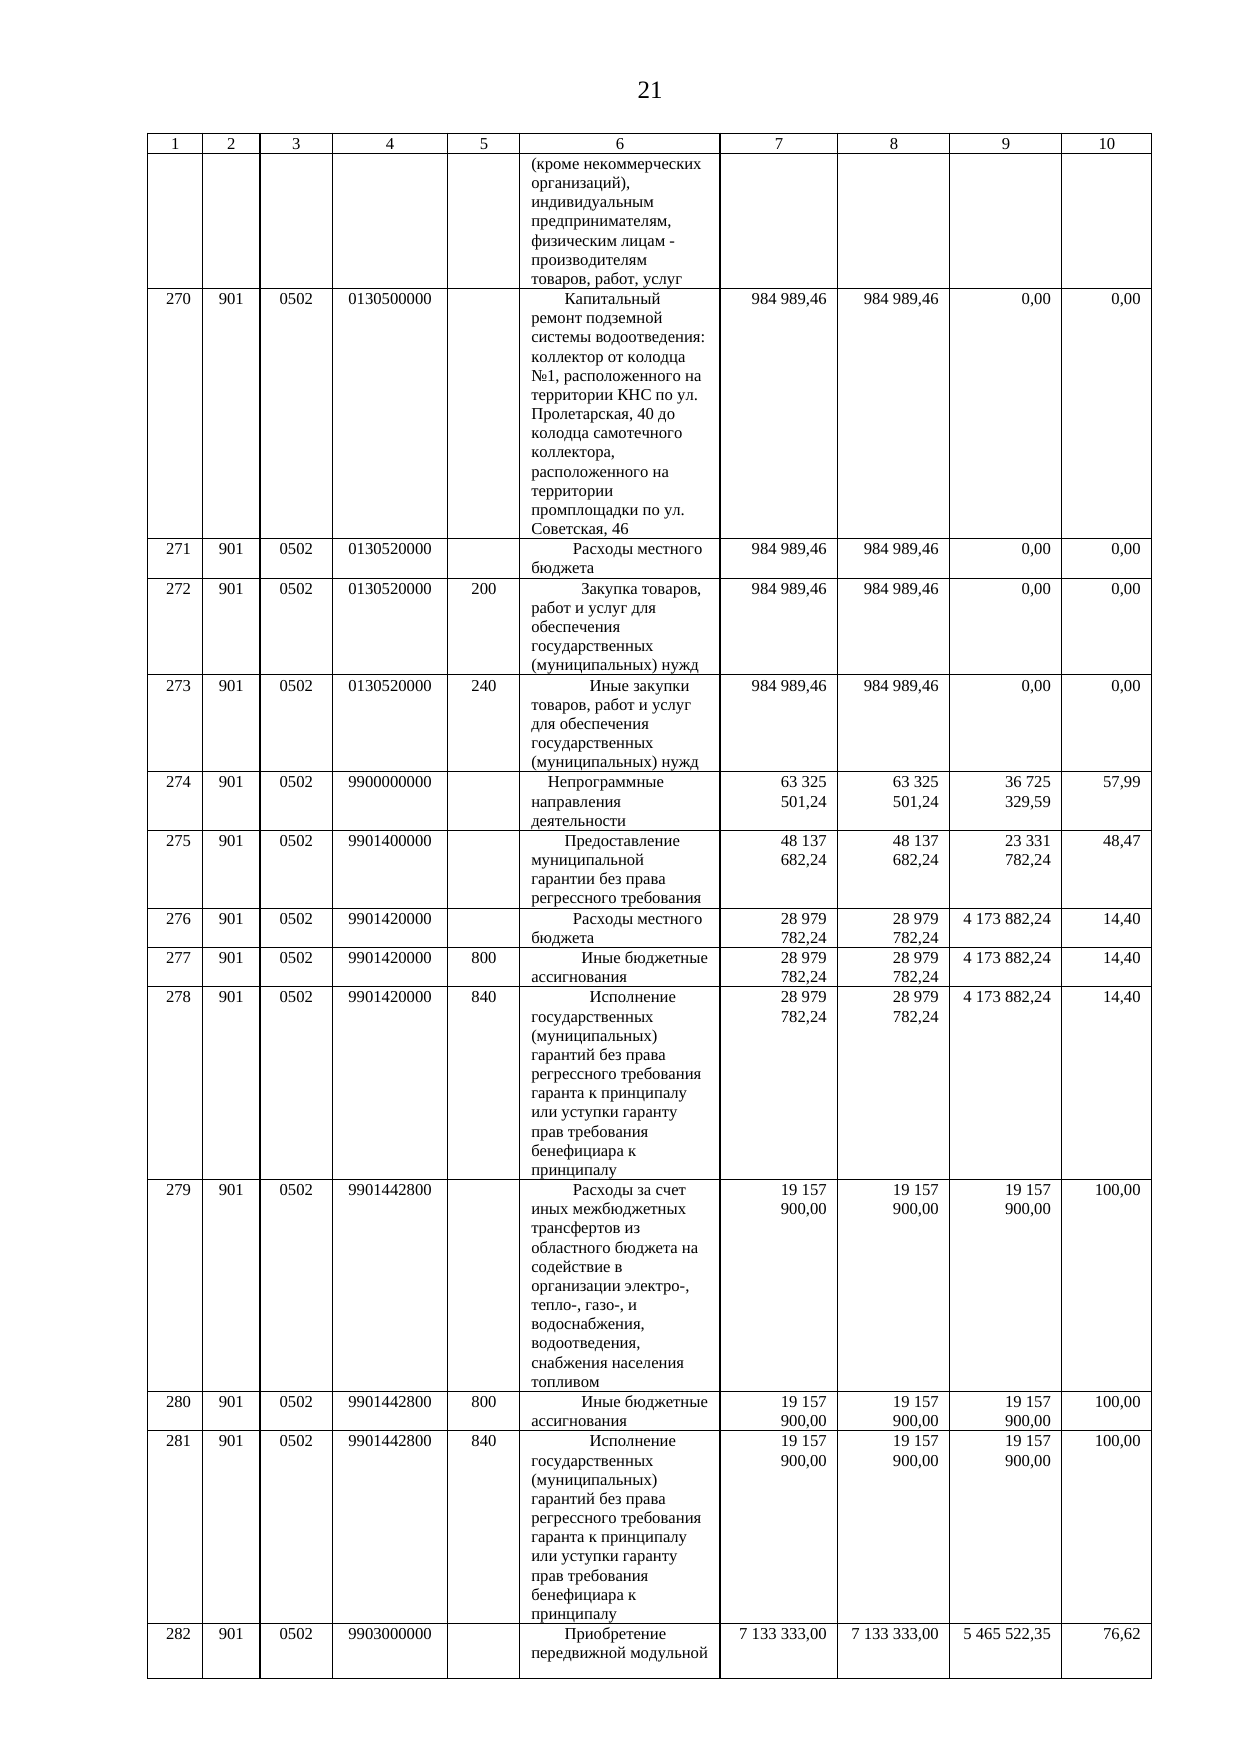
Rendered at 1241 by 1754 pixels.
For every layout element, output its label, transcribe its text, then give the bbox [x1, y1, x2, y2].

table_cell [448, 539, 519, 577]
table_cell Расходы местного бюджета [520, 539, 719, 577]
table_cell 9901400000 [333, 831, 447, 907]
table_cell 901 [203, 831, 259, 907]
table_cell 9903000000 [333, 1624, 447, 1678]
table_cell 28 979 782,24 [838, 909, 949, 947]
table_cell 0502 [261, 948, 332, 986]
table_cell 901 [203, 1392, 259, 1430]
table_cell [261, 154, 332, 288]
table_cell 48,47 [1062, 831, 1151, 907]
table_cell 901 [203, 1431, 259, 1623]
table_cell 0502 [261, 987, 332, 1179]
table_cell 28 979 782,24 [838, 948, 949, 986]
table_cell 36 725 329,59 [950, 772, 1061, 830]
table_cell 0130520000 [333, 579, 447, 674]
table_cell 0130520000 [333, 675, 447, 771]
table_cell 901 [203, 909, 259, 947]
table_header 7 [721, 134, 837, 153]
table_cell 278 [148, 987, 202, 1179]
table_cell 0,00 [1062, 675, 1151, 771]
table_cell 0502 [261, 1180, 332, 1391]
table_cell [448, 1624, 519, 1678]
table_cell 19 157 900,00 [838, 1431, 949, 1623]
table_header 10 [1062, 134, 1151, 153]
table_cell 275 [148, 831, 202, 907]
table_cell 270 [148, 289, 202, 538]
table_cell 76,62 [1062, 1624, 1151, 1678]
table_cell [448, 289, 519, 538]
table_cell [448, 831, 519, 907]
table_cell [721, 154, 837, 288]
table_cell 0502 [261, 539, 332, 577]
table_cell 28 979 782,24 [721, 948, 837, 986]
table_cell 100,00 [1062, 1180, 1151, 1391]
table_cell 63 325 501,24 [838, 772, 949, 830]
table_cell Предоставление муниципальной гарантии без права регрессного требования [520, 831, 719, 907]
table_cell 9900000000 [333, 772, 447, 830]
table_cell 984 989,46 [721, 539, 837, 577]
table_cell 901 [203, 289, 259, 538]
table_cell 984 989,46 [721, 579, 837, 674]
table_cell 9901442800 [333, 1431, 447, 1623]
table_cell 0,00 [1062, 579, 1151, 674]
table_cell Закупка товаров, работ и услуг для обеспечения государственных (муниципальных) нужд [520, 579, 719, 674]
table_cell 984 989,46 [838, 289, 949, 538]
table_cell 0,00 [950, 579, 1061, 674]
table_header 6 [520, 134, 719, 153]
table_cell 28 979 782,24 [721, 987, 837, 1179]
table_cell [333, 154, 447, 288]
table_cell 984 989,46 [721, 675, 837, 771]
table_cell 28 979 782,24 [838, 987, 949, 1179]
table_cell 901 [203, 1624, 259, 1678]
table_cell [448, 1180, 519, 1391]
table_cell 0,00 [1062, 539, 1151, 577]
table_cell Исполнение государственных (муниципальных) гарантий без права регрессного требования гаранта к принципалу или уступки гаранту прав требования бенефициара к принципалу [520, 987, 719, 1179]
table_cell 0502 [261, 909, 332, 947]
table_cell [448, 154, 519, 288]
table_cell Приобретение передвижной модульной [520, 1624, 719, 1678]
table_cell 273 [148, 675, 202, 771]
table_cell 9901442800 [333, 1180, 447, 1391]
table_cell 100,00 [1062, 1431, 1151, 1623]
table_header 8 [838, 134, 949, 153]
table_cell 7 133 333,00 [721, 1624, 837, 1678]
table_cell [448, 909, 519, 947]
table_cell Иные закупки товаров, работ и услуг для обеспечения государственных (муниципальных) нужд [520, 675, 719, 771]
table_cell [1062, 154, 1151, 288]
table_cell 9901420000 [333, 909, 447, 947]
table_cell 0,00 [950, 289, 1061, 538]
table_cell 280 [148, 1392, 202, 1430]
table_cell 28 979 782,24 [721, 909, 837, 947]
table_cell 840 [448, 1431, 519, 1623]
table_cell 0502 [261, 1392, 332, 1430]
table_cell 0502 [261, 579, 332, 674]
table_cell 9901442800 [333, 1392, 447, 1430]
table_cell 19 157 900,00 [950, 1392, 1061, 1430]
table_cell 271 [148, 539, 202, 577]
table_cell 0502 [261, 831, 332, 907]
table_cell 279 [148, 1180, 202, 1391]
table_cell 901 [203, 772, 259, 830]
table_header 1 [148, 134, 202, 153]
table_cell 901 [203, 987, 259, 1179]
table_cell 14,40 [1062, 987, 1151, 1179]
table_header 5 [448, 134, 519, 153]
table_cell 5 465 522,35 [950, 1624, 1061, 1678]
table_cell 272 [148, 579, 202, 674]
table_cell 9901420000 [333, 987, 447, 1179]
table_cell 48 137 682,24 [838, 831, 949, 907]
table_header 3 [261, 134, 332, 153]
table_cell 0502 [261, 675, 332, 771]
table_cell Расходы местного бюджета [520, 909, 719, 947]
table_cell Расходы за счет иных межбюджетных трансфертов из областного бюджета на содействие в организации электро-, тепло-, газо-, и водоснабжения, водоотведения, снабжения населения топливом [520, 1180, 719, 1391]
table_cell 100,00 [1062, 1392, 1151, 1430]
table_cell 0,00 [1062, 289, 1151, 538]
table_cell 19 157 900,00 [721, 1392, 837, 1430]
table_cell 0502 [261, 289, 332, 538]
table_cell 0502 [261, 1431, 332, 1623]
table_cell 0130500000 [333, 289, 447, 538]
table_cell 0502 [261, 1624, 332, 1678]
table_header 9 [950, 134, 1061, 153]
table_cell [448, 772, 519, 830]
table_cell Исполнение государственных (муниципальных) гарантий без права регрессного требования гаранта к принципалу или уступки гаранту прав требования бенефициара к принципалу [520, 1431, 719, 1623]
table_cell 19 157 900,00 [838, 1392, 949, 1430]
table_cell 984 989,46 [838, 539, 949, 577]
table_cell (кроме некоммерческих организаций), индивидуальным предпринимателям, физическим лицам - производителям товаров, работ, услуг [520, 154, 719, 288]
table_cell 901 [203, 948, 259, 986]
table_cell 19 157 900,00 [950, 1431, 1061, 1623]
table_cell 901 [203, 675, 259, 771]
table_cell 800 [448, 1392, 519, 1430]
table_cell 19 157 900,00 [721, 1431, 837, 1623]
table_cell 984 989,46 [838, 675, 949, 771]
table_cell 282 [148, 1624, 202, 1678]
table_header 2 [203, 134, 259, 153]
table_cell 4 173 882,24 [950, 909, 1061, 947]
table_cell 23 331 782,24 [950, 831, 1061, 907]
table_cell 19 157 900,00 [950, 1180, 1061, 1391]
table_cell 4 173 882,24 [950, 948, 1061, 986]
table_cell Иные бюджетные ассигнования [520, 948, 719, 986]
table_cell 48 137 682,24 [721, 831, 837, 907]
table_cell 19 157 900,00 [838, 1180, 949, 1391]
table_cell 901 [203, 539, 259, 577]
table_cell 0,00 [950, 675, 1061, 771]
table_cell 840 [448, 987, 519, 1179]
table_cell 276 [148, 909, 202, 947]
table_cell 281 [148, 1431, 202, 1623]
table_cell 984 989,46 [838, 579, 949, 674]
table_cell Капитальный ремонт подземной системы водоотведения: коллектор от колодца №1, расположенного на территории КНС по ул. Пролетарская, 40 до колодца самотечного коллектора, расположенного на территории промплощадки по ул. Советская, 46 [520, 289, 719, 538]
table_cell 63 325 501,24 [721, 772, 837, 830]
table_cell [203, 154, 259, 288]
table_cell [838, 154, 949, 288]
table_header 4 [333, 134, 447, 153]
table_cell 14,40 [1062, 948, 1151, 986]
table_cell 800 [448, 948, 519, 986]
table_cell Непрограммные направления деятельности [520, 772, 719, 830]
table_cell 277 [148, 948, 202, 986]
table_cell 0,00 [950, 539, 1061, 577]
table_cell 200 [448, 579, 519, 674]
table_cell 4 173 882,24 [950, 987, 1061, 1179]
table_cell [148, 154, 202, 288]
table_cell 0130520000 [333, 539, 447, 577]
table_cell 0502 [261, 772, 332, 830]
table_cell 57,99 [1062, 772, 1151, 830]
table_cell 901 [203, 1180, 259, 1391]
table_cell 901 [203, 579, 259, 674]
table_cell 7 133 333,00 [838, 1624, 949, 1678]
table_cell 9901420000 [333, 948, 447, 986]
table_cell 984 989,46 [721, 289, 837, 538]
table_cell Иные бюджетные ассигнования [520, 1392, 719, 1430]
table_cell 274 [148, 772, 202, 830]
table_cell 14,40 [1062, 909, 1151, 947]
table_cell [950, 154, 1061, 288]
table_cell 240 [448, 675, 519, 771]
table_cell 19 157 900,00 [721, 1180, 837, 1391]
